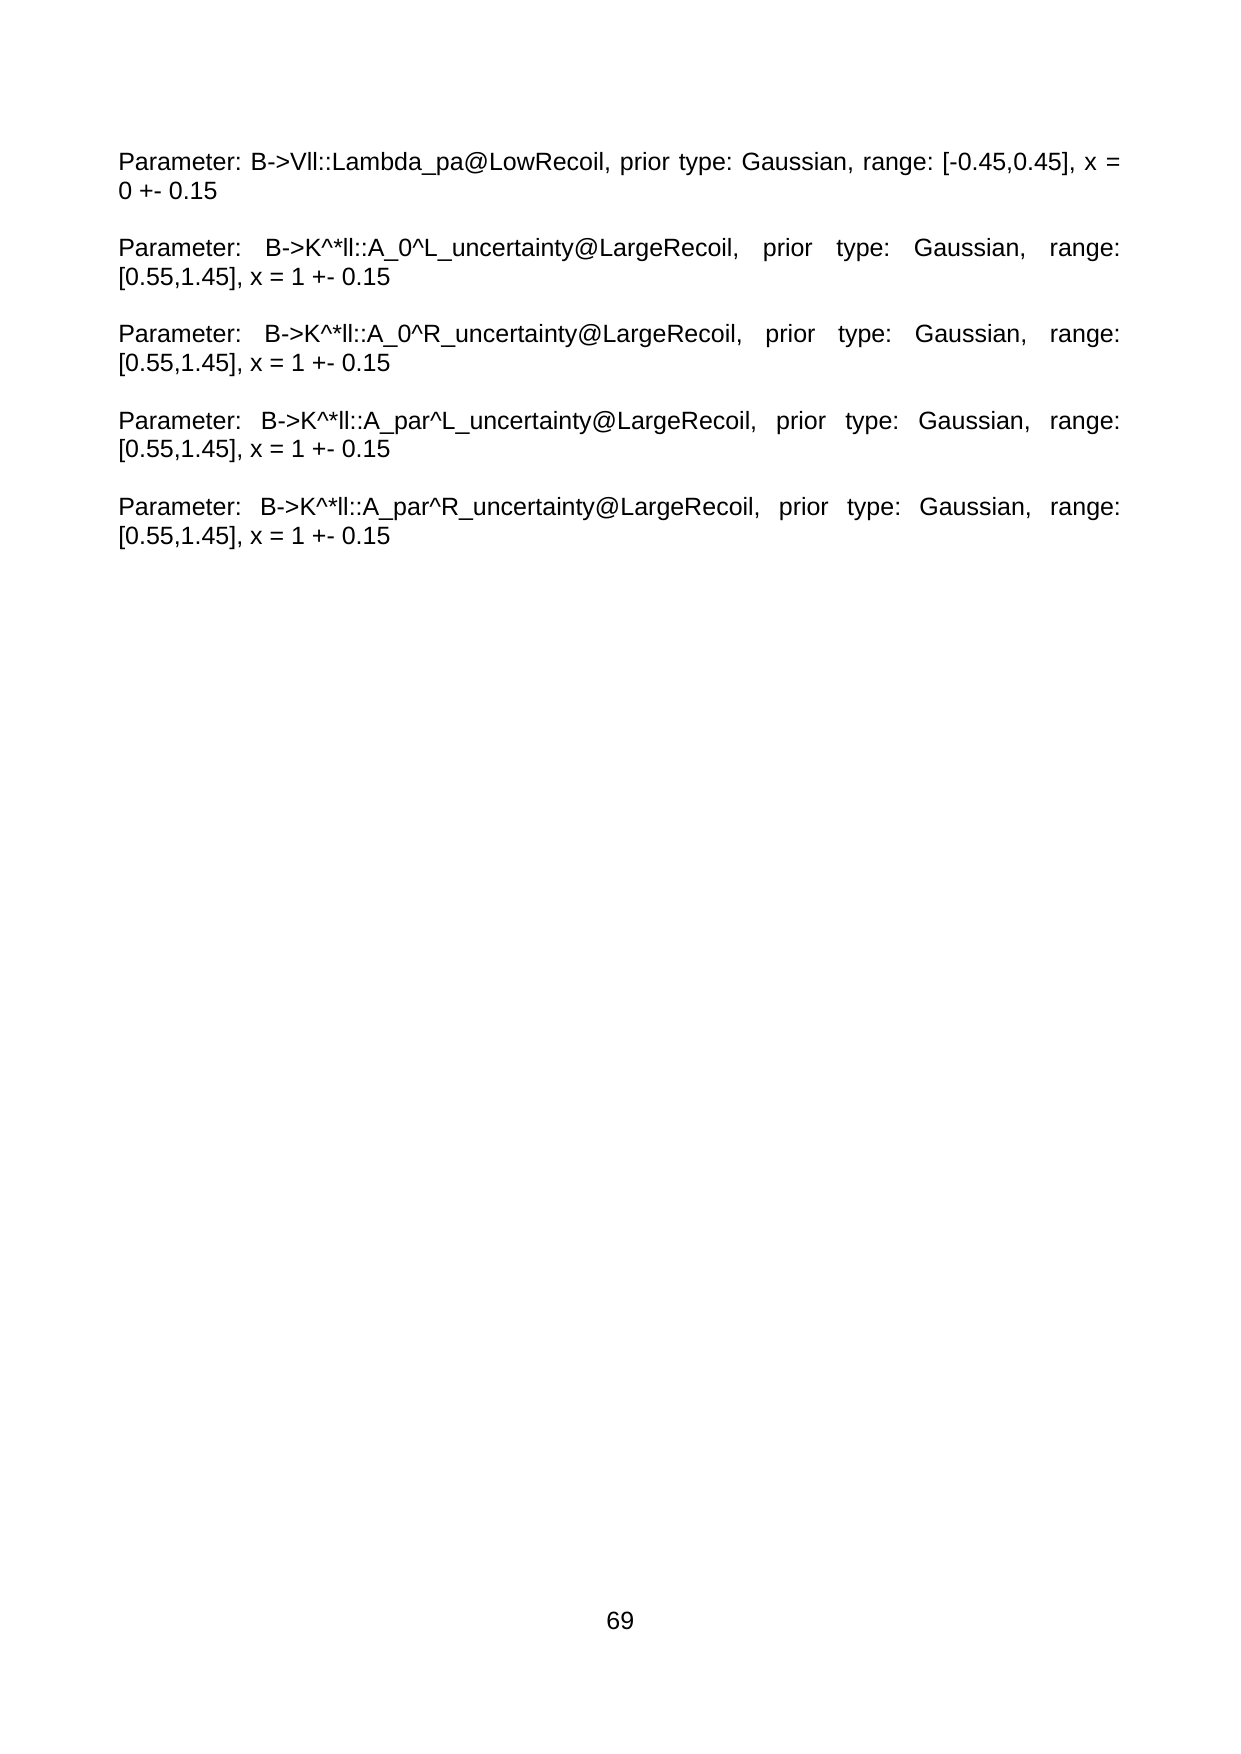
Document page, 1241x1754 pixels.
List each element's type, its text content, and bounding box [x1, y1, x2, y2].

text Parameter: B->Vll::Lambda_pa@LowRecoil, prior type: Gaussian, range: [-0.45,0.45], x = 0 +- 0.15 [118, 147, 1122, 204]
text Parameter: B->K^*ll::A_0^R_uncertainty@LargeRecoil, prior type: Gaussian, range: [0.55,1.45], x = 1 +- 0.15 [118, 319, 1122, 377]
text Parameter: B->K^*ll::A_par^L_uncertainty@LargeRecoil, prior type: Gaussian, range: [0.55,1.45], x = 1 +- 0.15 [118, 406, 1122, 463]
text Parameter: B->K^*ll::A_par^R_uncertainty@LargeRecoil, prior type: Gaussian, range: [0.55,1.45], x = 1 +- 0.15 [118, 492, 1122, 549]
text Parameter: B->K^*ll::A_0^L_uncertainty@LargeRecoil, prior type: Gaussian, range: [0.55,1.45], x = 1 +- 0.15 [118, 233, 1122, 291]
